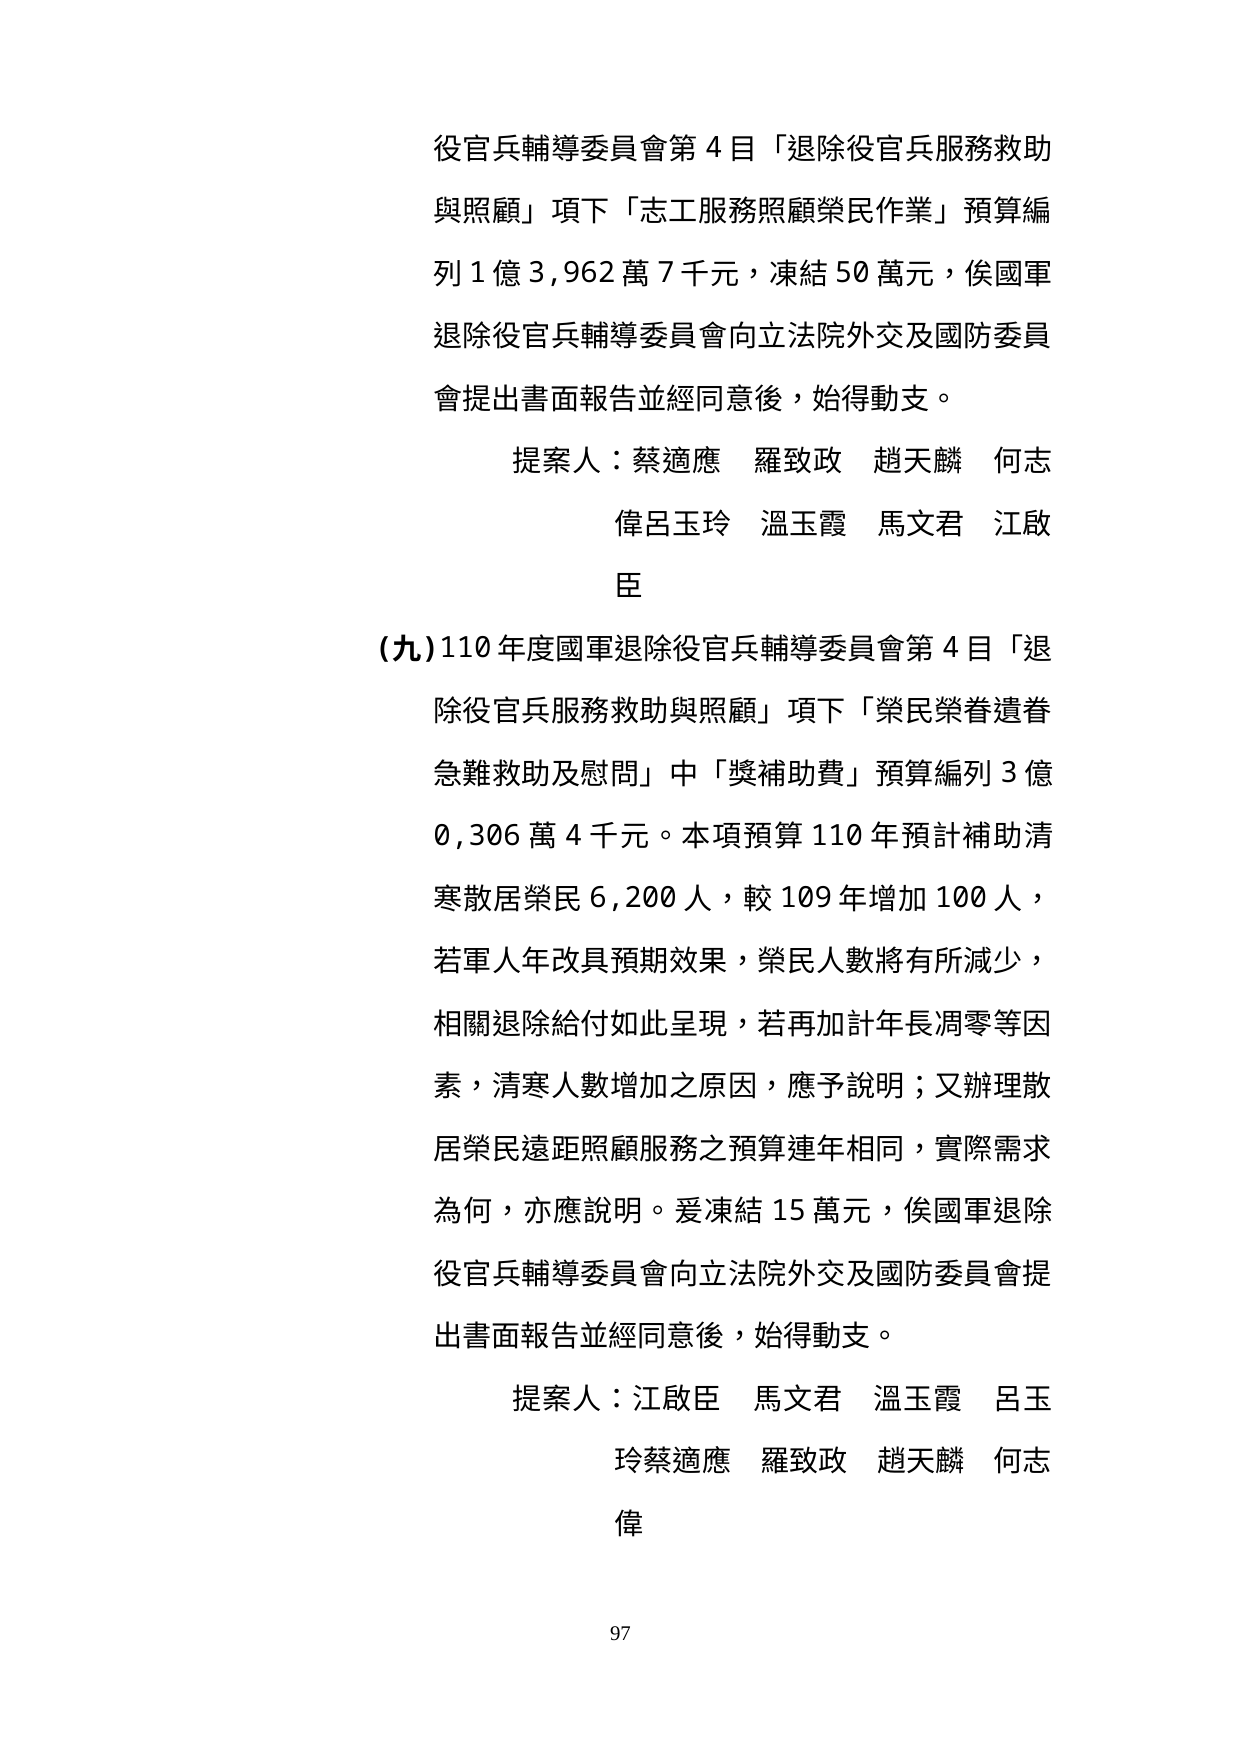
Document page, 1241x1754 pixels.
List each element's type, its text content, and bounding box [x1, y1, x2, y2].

text (九)110年度國軍退除役官兵輔導委員會第4目「退除役官兵服務救助與照顧」項下「榮民榮眷遺眷急難救助及慰問」中「獎補助費」預算編列3億0,306萬4千元。本項預算110年預計補助清寒散居榮民6,200人，較109年增加100人，若軍人年改具預期效果，榮民人數將有所減少，相關退除給付如此呈現，若再加計年長凋零等因素，清寒人數增加之原因，應予說明；又辦理散居榮民遠距照顧服務之預算連年相同，實際需求為何，亦應說明。爰凍結15萬元，俟國軍退除役官兵輔導委員會向立法院外交及國防委員會提出書面報告並經同意後，始得動支。 [375, 605, 1053, 1355]
text 提案人：江啟臣 馬文君 溫玉霞 呂玉玲蔡適應 羅致政 趙天麟 何志偉 [512, 1355, 1053, 1542]
text 提案人：蔡適應 羅致政 趙天麟 何志偉呂玉玲 溫玉霞 馬文君 江啟臣 [512, 417, 1053, 605]
text 役官兵輔導委員會第4目「退除役官兵服務救助與照顧」項下「志工服務照顧榮民作業」預算編列1億3,962萬7千元，凍結50萬元，俟國軍退除役官兵輔導委員會向立法院外交及國防委員會提出書面報告並經同意後，始得動支。 [375, 105, 1053, 417]
